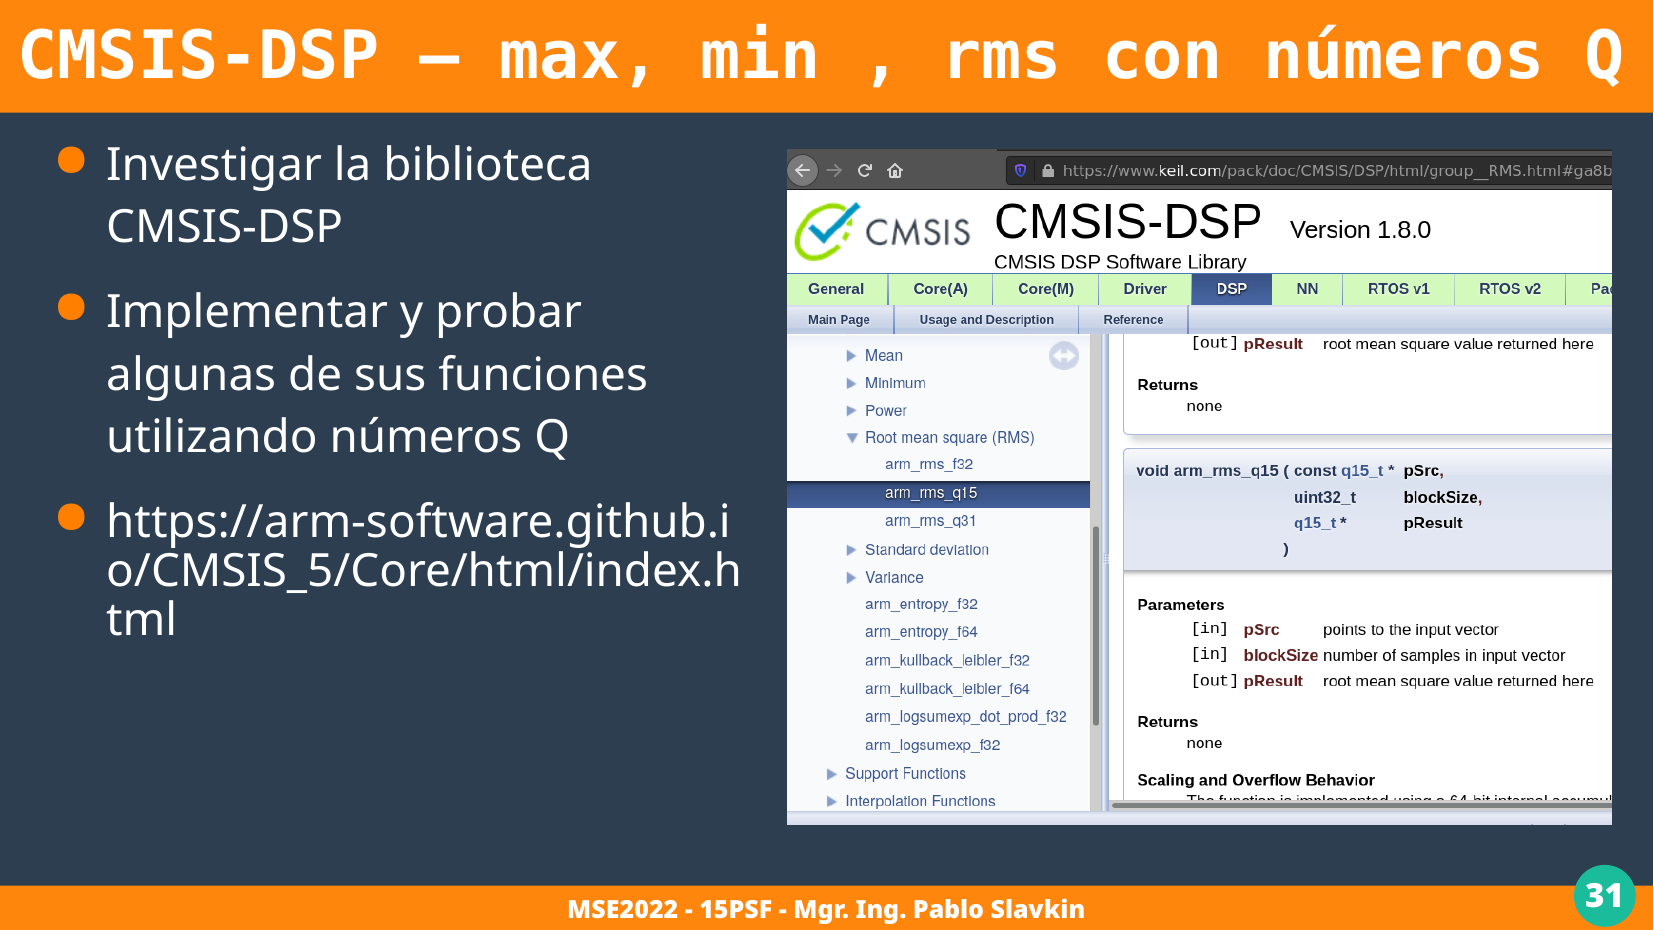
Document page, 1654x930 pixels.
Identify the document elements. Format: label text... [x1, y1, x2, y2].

picture [787, 149, 1612, 826]
list Investigar la biblioteca CMSIS-DSP Implementar y probar algunas de sus funciones utilizando números Q https://arm-software.github.io/CMSIS_5/Core/html/index.html [35, 131, 751, 863]
title CMSIS-DSP – max, min , rms con números Q [17, 16, 1653, 113]
